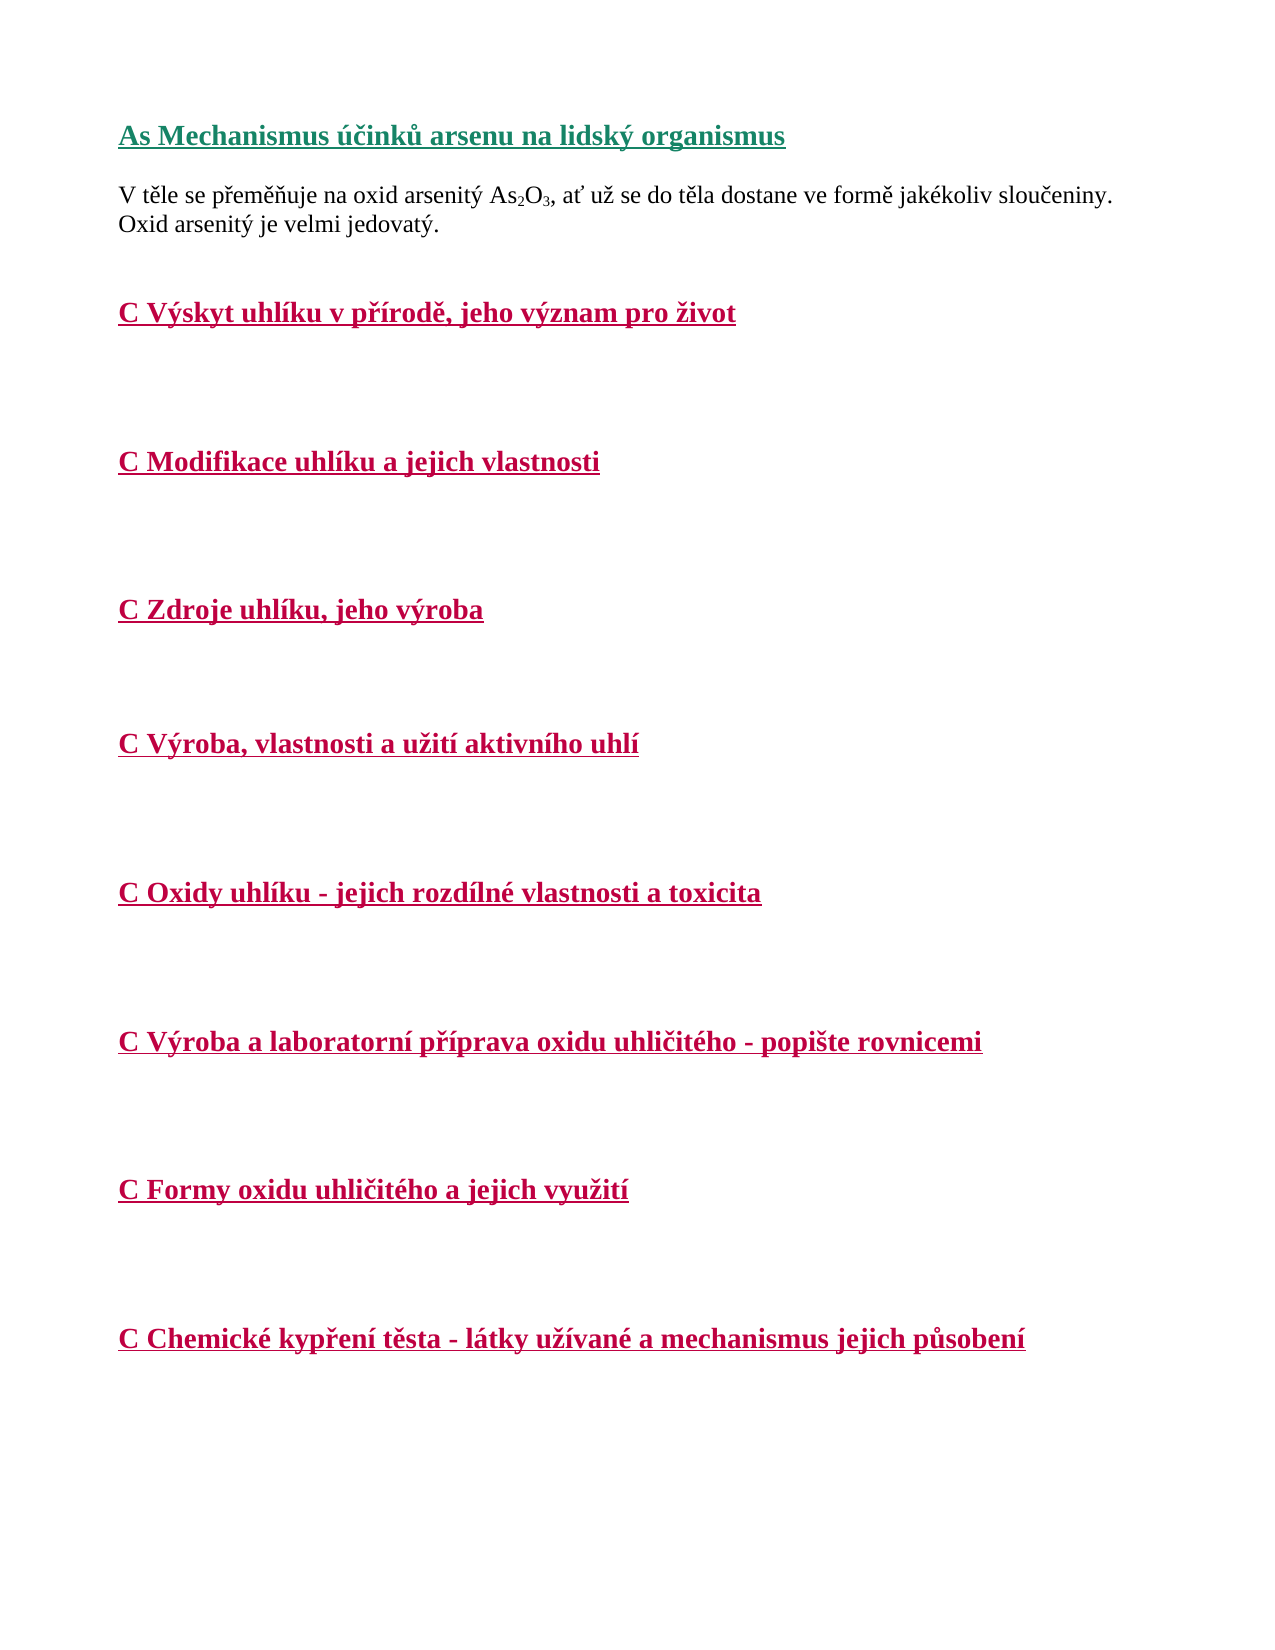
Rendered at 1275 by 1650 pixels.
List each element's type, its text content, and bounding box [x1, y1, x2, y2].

text C Výskyt uhlíku v přírodě, jeho význam pro život [118, 295, 1157, 329]
text C Modifikace uhlíku a jejich vlastnosti [118, 444, 1157, 477]
text C Chemické kypření těsta - látky užívané a mechanismus jejich působení [118, 1321, 1157, 1354]
text C Formy oxidu uhličitého a jejich využití [118, 1172, 1157, 1206]
text C Výroba, vlastnosti a užití aktivního uhlí [118, 727, 1157, 760]
text C Oxidy uhlíku - jejich rozdílné vlastnosti a toxicita [118, 875, 1157, 909]
text C Zdroje uhlíku, jeho výroba [118, 592, 1157, 626]
text C Výroba a laboratorní příprava oxidu uhličitého - popište rovnicemi [118, 1024, 1157, 1057]
text As Mechanismus účinků arsenu na lidský organismus [118, 118, 1157, 152]
text V těle se přeměňuje na oxid arsenitý As2O3, ať už se do těla dostane ve formě jakékoliv sloučeniny. Oxid arsenitý je velmi jedovatý. [118, 180, 1157, 238]
